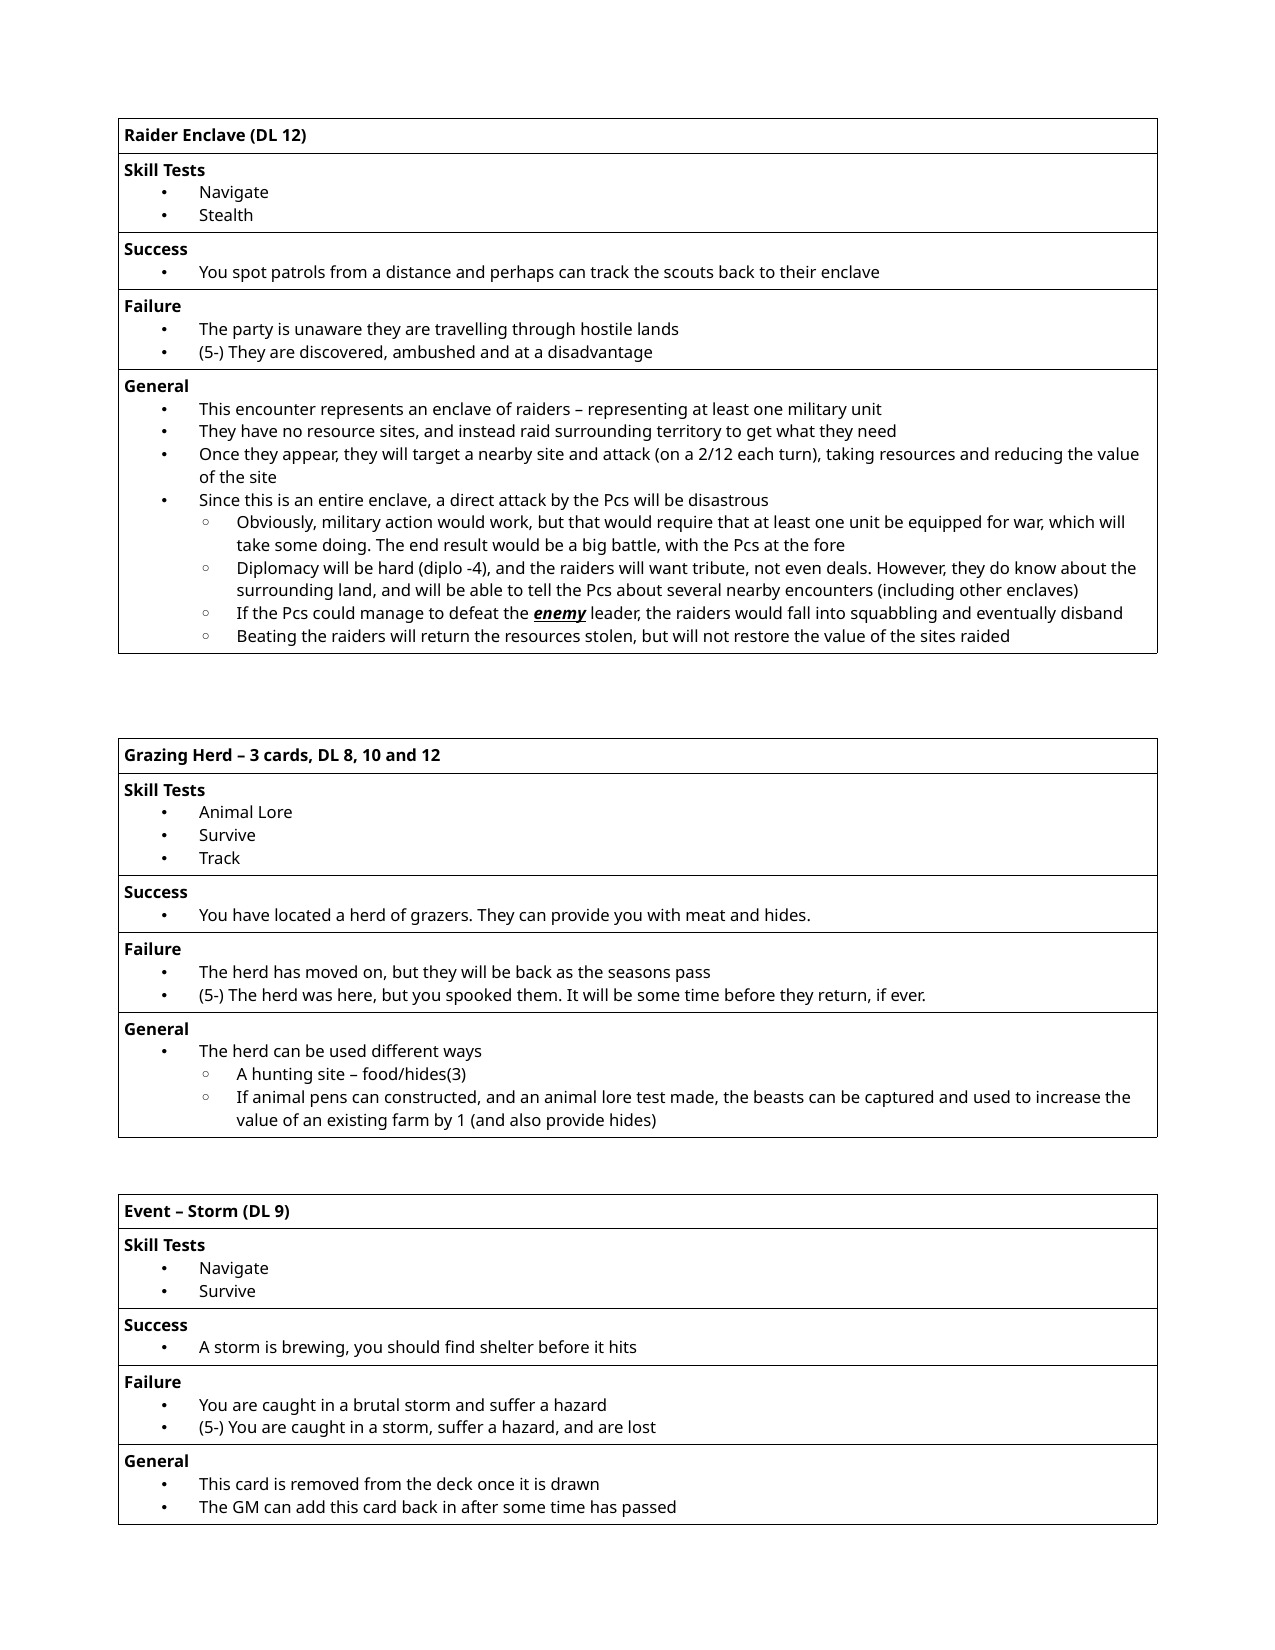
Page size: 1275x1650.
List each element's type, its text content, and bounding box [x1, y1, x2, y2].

table_cell General The herd can be used different ways A hunting site – food/hides(3) If animal pens can constructed, and an animal lore test made, the beasts can be captured and used to increase the value of an existing farm by 1 (and also provide hides) [119, 1013, 1157, 1137]
table_cell Success You spot patrols from a distance and perhaps can track the scouts back to their enclave [119, 233, 1157, 289]
table_cell Failure The herd has moved on, but they will be back as the seasons pass (5-) The herd was here, but you spooked them. It will be some time before they return, if ever. [119, 933, 1157, 1012]
table_cell Failure The party is unaware they are travelling through hostile lands (5-) They are discovered, ambushed and at a disadvantage [119, 290, 1157, 369]
table_cell General This card is removed from the deck once it is drawn The GM can add this card back in after some time has passed [119, 1445, 1157, 1524]
table_cell Skill Tests Navigate Survive [119, 1229, 1157, 1308]
table_cell Success A storm is brewing, you should find shelter before it hits [119, 1309, 1157, 1364]
table_cell Skill Tests Animal Lore Survive Track [119, 774, 1157, 875]
table_cell General This encounter represents an enclave of raiders – representing at least one military unit They have no resource sites, and instead raid surrounding territory to get what they need Once they appear, they will target a nearby site and attack (on a 2/12 each turn), taking resources and reducing the value of the site Since this is an entire enclave, a direct attack by the Pcs will be disastrous Obviously, military action would work, but that would require that at least one unit be equipped for war, which will take some doing. The end result would be a big battle, with the Pcs at the fore Diplomacy will be hard (diplo -4), and the raiders will want tribute, not even deals. However, they do know about the surrounding land, and will be able to tell the Pcs about several nearby encounters (including other enclaves) If the Pcs could manage to defeat the enemy leader, the raiders would fall into squabbling and eventually disband Beating the raiders will return the resources stolen, but will not restore the value of the sites raided [119, 370, 1157, 653]
table_cell Skill Tests Navigate Stealth [119, 154, 1157, 232]
table_header Event – Storm (DL 9) [119, 1195, 1157, 1228]
table_cell Success You have located a herd of grazers. They can provide you with meat and hides. [119, 876, 1157, 932]
table_cell Failure You are caught in a brutal storm and suffer a hazard (5-) You are caught in a storm, suffer a hazard, and are lost [119, 1366, 1157, 1444]
table_header Grazing Herd – 3 cards, DL 8, 10 and 12 [119, 739, 1157, 772]
table_header Raider Enclave (DL 12) [119, 119, 1157, 152]
